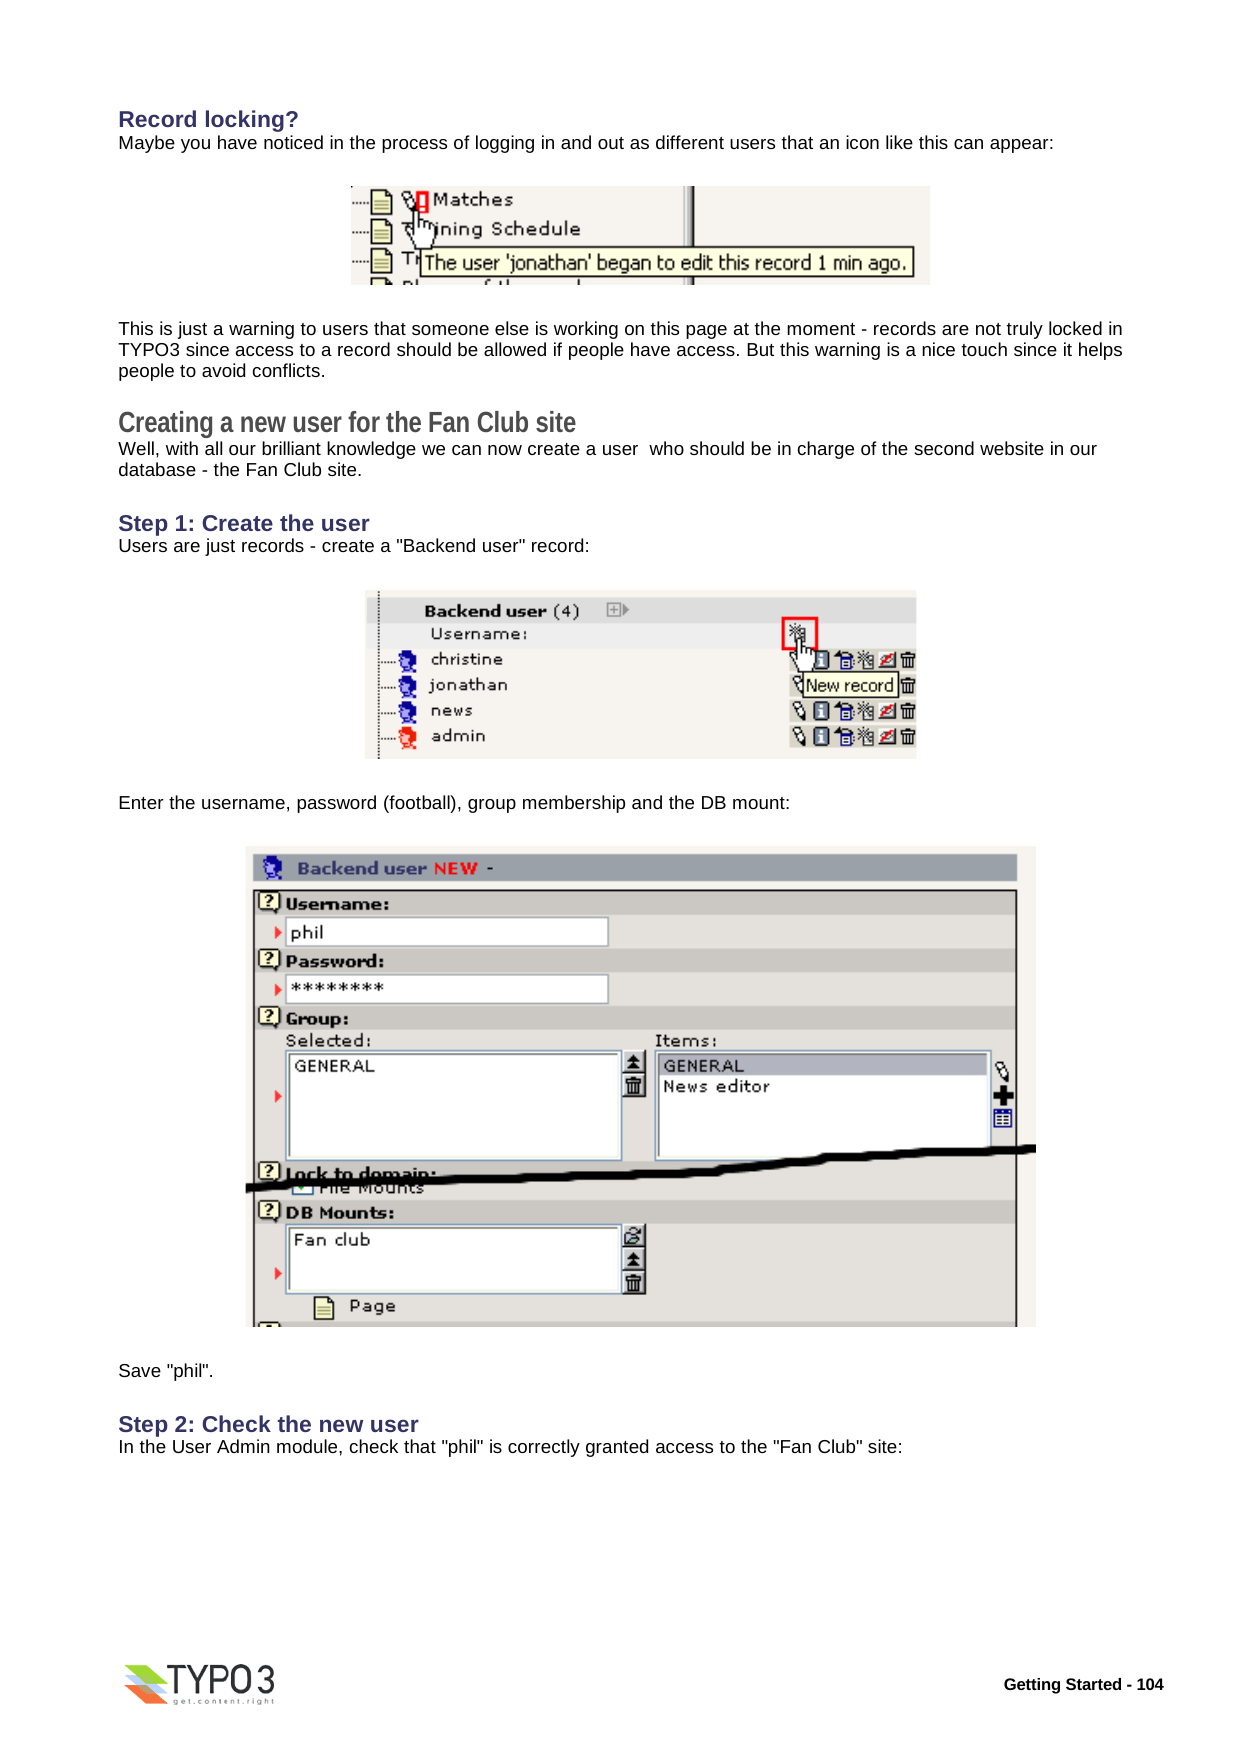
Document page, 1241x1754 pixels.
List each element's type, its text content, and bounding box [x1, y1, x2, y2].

picture [351, 186, 931, 285]
subtitle Step 1: Create the user [118, 510, 1163, 536]
text Enter the username, password (football), group membership and the DB mount: [118, 792, 1163, 813]
picture [245, 846, 1036, 1327]
subtitle Creating a new user for the Fan Club site [118, 405, 1163, 438]
text Save "phil". [118, 1360, 1163, 1381]
text Users are just records - create a "Backend user" record: [118, 536, 1163, 557]
picture [119, 1659, 280, 1710]
picture [364, 590, 917, 759]
text Well, with all our brilliant knowledge we can now create a user who should be in charge of the second website in our database - the Fan Club site. [118, 438, 1163, 480]
text This is just a warning to users that someone else is working on this page at the moment - records are not truly locked in TYPO3 since access to a record should be allowed if people have access. But this warning is a nice touch since it helps people to avoid conflicts. [118, 318, 1163, 382]
text In the User Admin module, check that "phil" is correctly granted access to the "Fan Club" site: [118, 1437, 1163, 1458]
subtitle Record locking? [118, 106, 1163, 132]
text Maybe you have noticed in the process of logging in and out as different users that an icon like this can appear: [118, 132, 1163, 153]
subtitle Step 2: Check the new user [118, 1411, 1163, 1437]
